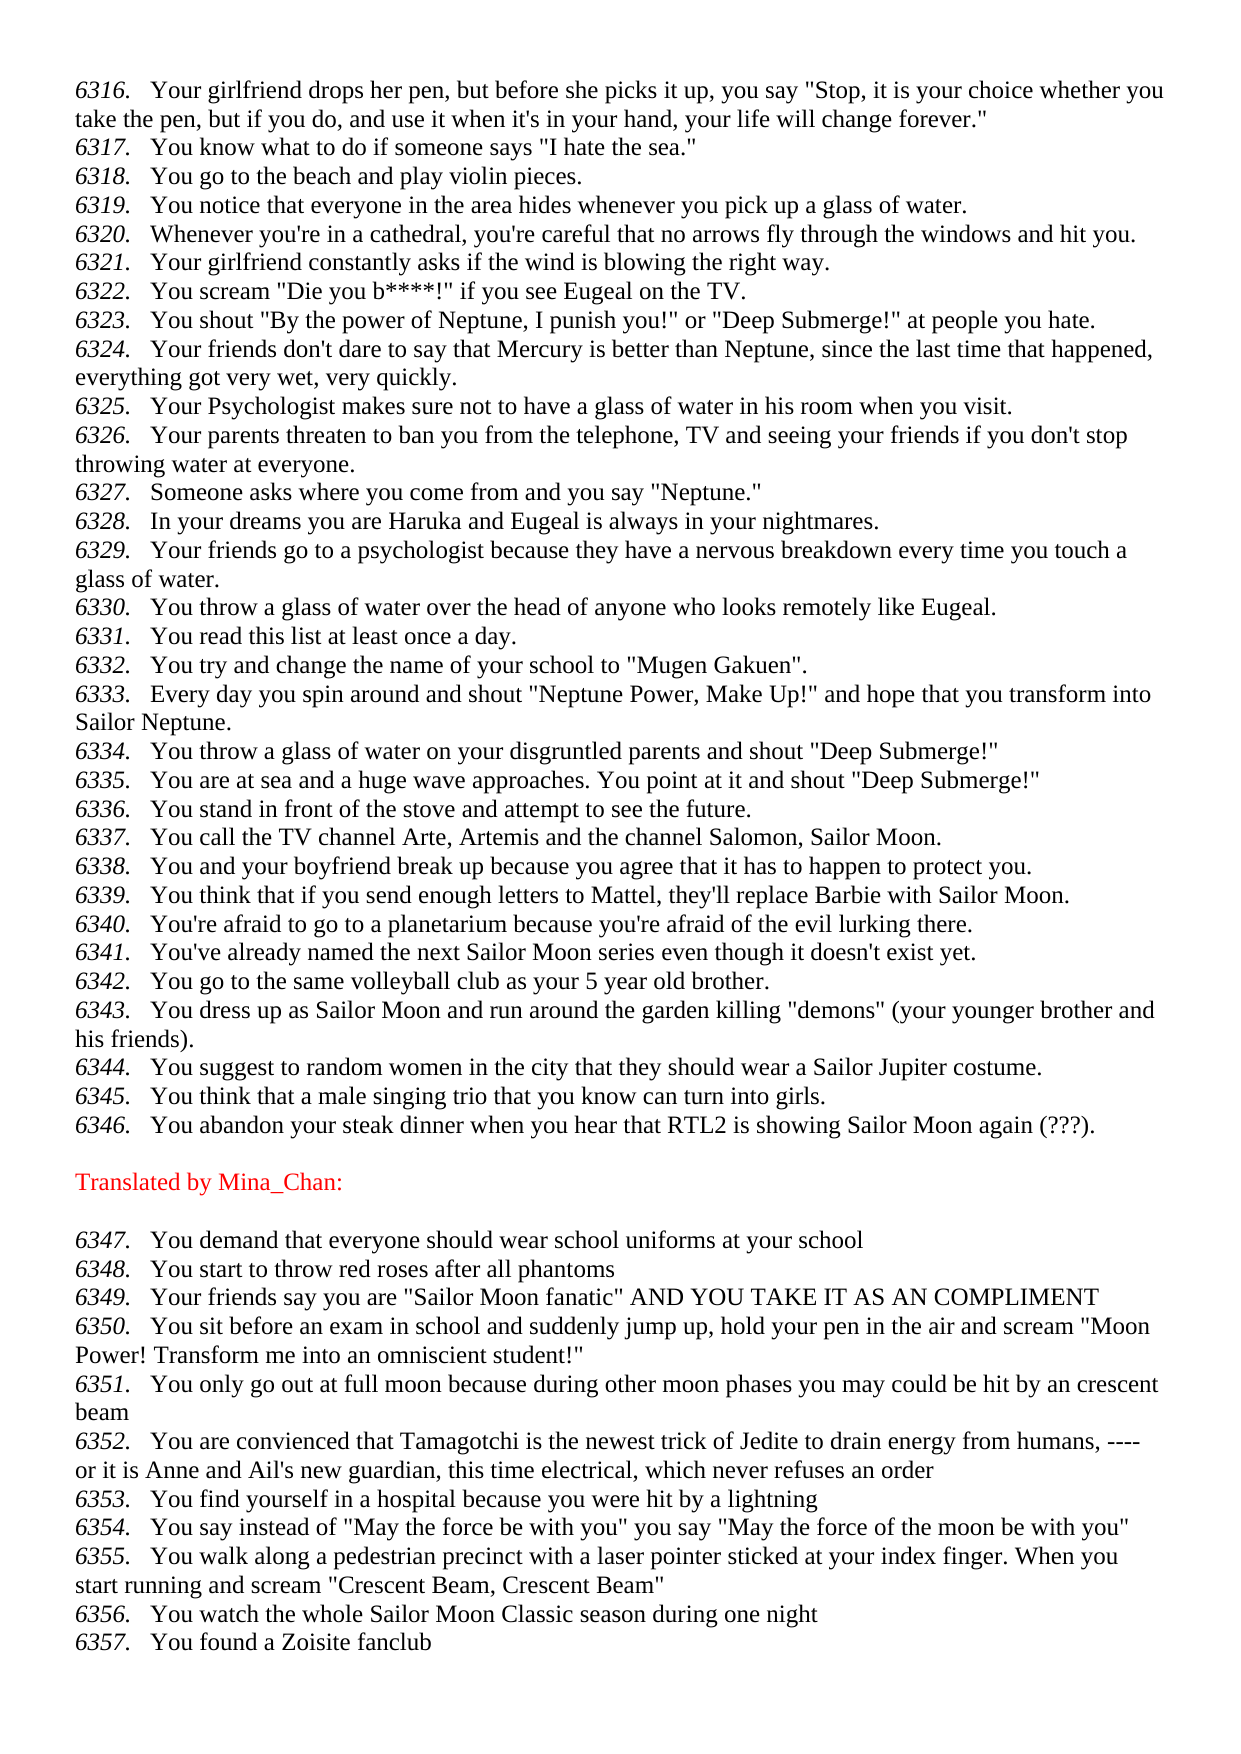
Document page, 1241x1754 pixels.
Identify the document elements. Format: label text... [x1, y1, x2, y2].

list Your friends go to a psychologist because they have a nervous breakdown every time you touch a glass of water. [75, 535, 1165, 592]
list Every day you spin around and shout "Neptune Power, Make Up!" and hope that you transform into Sailor Neptune. [75, 679, 1165, 736]
list Your parents threaten to ban you from the telephone, TV and seeing your friends if you don't stop throwing water at everyone. [75, 420, 1165, 477]
list You watch the whole Sailor Moon Classic season during one night [75, 1599, 1165, 1627]
list You go to the beach and play violin pieces. [75, 161, 1165, 190]
list You shout "By the power of Neptune, I punish you!" or "Deep Submerge!" at people you hate. [75, 305, 1165, 334]
list In your dreams you are Haruka and Eugeal is always in your nightmares. [75, 506, 1165, 535]
list Your friends say you are "Sailor Moon fanatic" AND YOU TAKE IT AS AN COMPLIMENT [75, 1282, 1165, 1311]
list Your Psychologist makes sure not to have a glass of water in his room when you visit. [75, 391, 1165, 420]
list Someone asks where you come from and you say "Neptune." [75, 477, 1165, 506]
list You throw a glass of water on your disgruntled parents and shout "Deep Submerge!" [75, 736, 1165, 765]
list You stand in front of the stove and attempt to see the future. [75, 794, 1165, 822]
list You go to the same volleyball club as your 5 year old brother. [75, 966, 1165, 995]
list You say instead of "May the force be with you" you say "May the force of the moon be with you" [75, 1512, 1165, 1541]
list You think that if you send enough letters to Mattel, they'll replace Barbie with Sailor Moon. [75, 880, 1165, 909]
list You throw a glass of water over the head of anyone who looks remotely like Eugeal. [75, 592, 1165, 621]
list You're afraid to go to a planetarium because you're afraid of the evil lurking there. [75, 909, 1165, 937]
list You read this list at least once a day. [75, 621, 1165, 650]
list You and your boyfriend break up because you agree that it has to happen to protect you. [75, 851, 1165, 880]
text Translated by Mina_Chan: [75, 1167, 1165, 1196]
list You only go out at full moon because during other moon phases you may could be hit by an crescent beam [75, 1369, 1165, 1426]
list You've already named the next Sailor Moon series even though it doesn't exist yet. [75, 937, 1165, 966]
list You think that a male singing trio that you know can turn into girls. [75, 1081, 1165, 1110]
list You abandon your steak dinner when you hear that RTL2 is showing Sailor Moon again (???). [75, 1110, 1165, 1139]
list You call the TV channel Arte, Artemis and the channel Salomon, Sailor Moon. [75, 822, 1165, 851]
list You demand that everyone should wear school uniforms at your school [75, 1225, 1165, 1254]
list You walk along a pedestrian precinct with a laser pointer sticked at your index finger. When you start running and scream "Crescent Beam, Crescent Beam" [75, 1541, 1165, 1599]
list You try and change the name of your school to "Mugen Gakuen". [75, 650, 1165, 679]
list You suggest to random women in the city that they should wear a Sailor Jupiter costume. [75, 1052, 1165, 1081]
list You sit before an exam in school and suddenly jump up, hold your pen in the air and scream "Moon Power! Transform me into an omniscient student!" [75, 1311, 1165, 1369]
list You notice that everyone in the area hides whenever you pick up a glass of water. [75, 190, 1165, 219]
list You are convienced that Tamagotchi is the newest trick of Jedite to drain energy from humans, ---- or it is Anne and Ail's new guardian, this time electrical, which never refuses an order [75, 1426, 1165, 1484]
list You are at sea and a huge wave approaches. You point at it and shout "Deep Submerge!" [75, 765, 1165, 794]
list You start to throw red roses after all phantoms [75, 1254, 1165, 1282]
list You scream "Die you b****!" if you see Eugeal on the TV. [75, 276, 1165, 305]
list Your girlfriend constantly asks if the wind is blowing the right way. [75, 247, 1165, 276]
list Your girlfriend drops her pen, but before she picks it up, you say "Stop, it is your choice whether you take the pen, but if you do, and use it when it's in your hand, your life will change forever." [75, 75, 1165, 132]
list You found a Zoisite fanclub [75, 1627, 1165, 1656]
list You know what to do if someone says "I hate the sea." [75, 132, 1165, 161]
list You dress up as Sailor Moon and run around the garden killing "demons" (your younger brother and his friends). [75, 995, 1165, 1052]
list Whenever you're in a cathedral, you're careful that no arrows fly through the windows and hit you. [75, 219, 1165, 247]
list Your friends don't dare to say that Mercury is better than Neptune, since the last time that happened, everything got very wet, very quickly. [75, 334, 1165, 391]
list You find yourself in a hospital because you were hit by a lightning [75, 1484, 1165, 1512]
